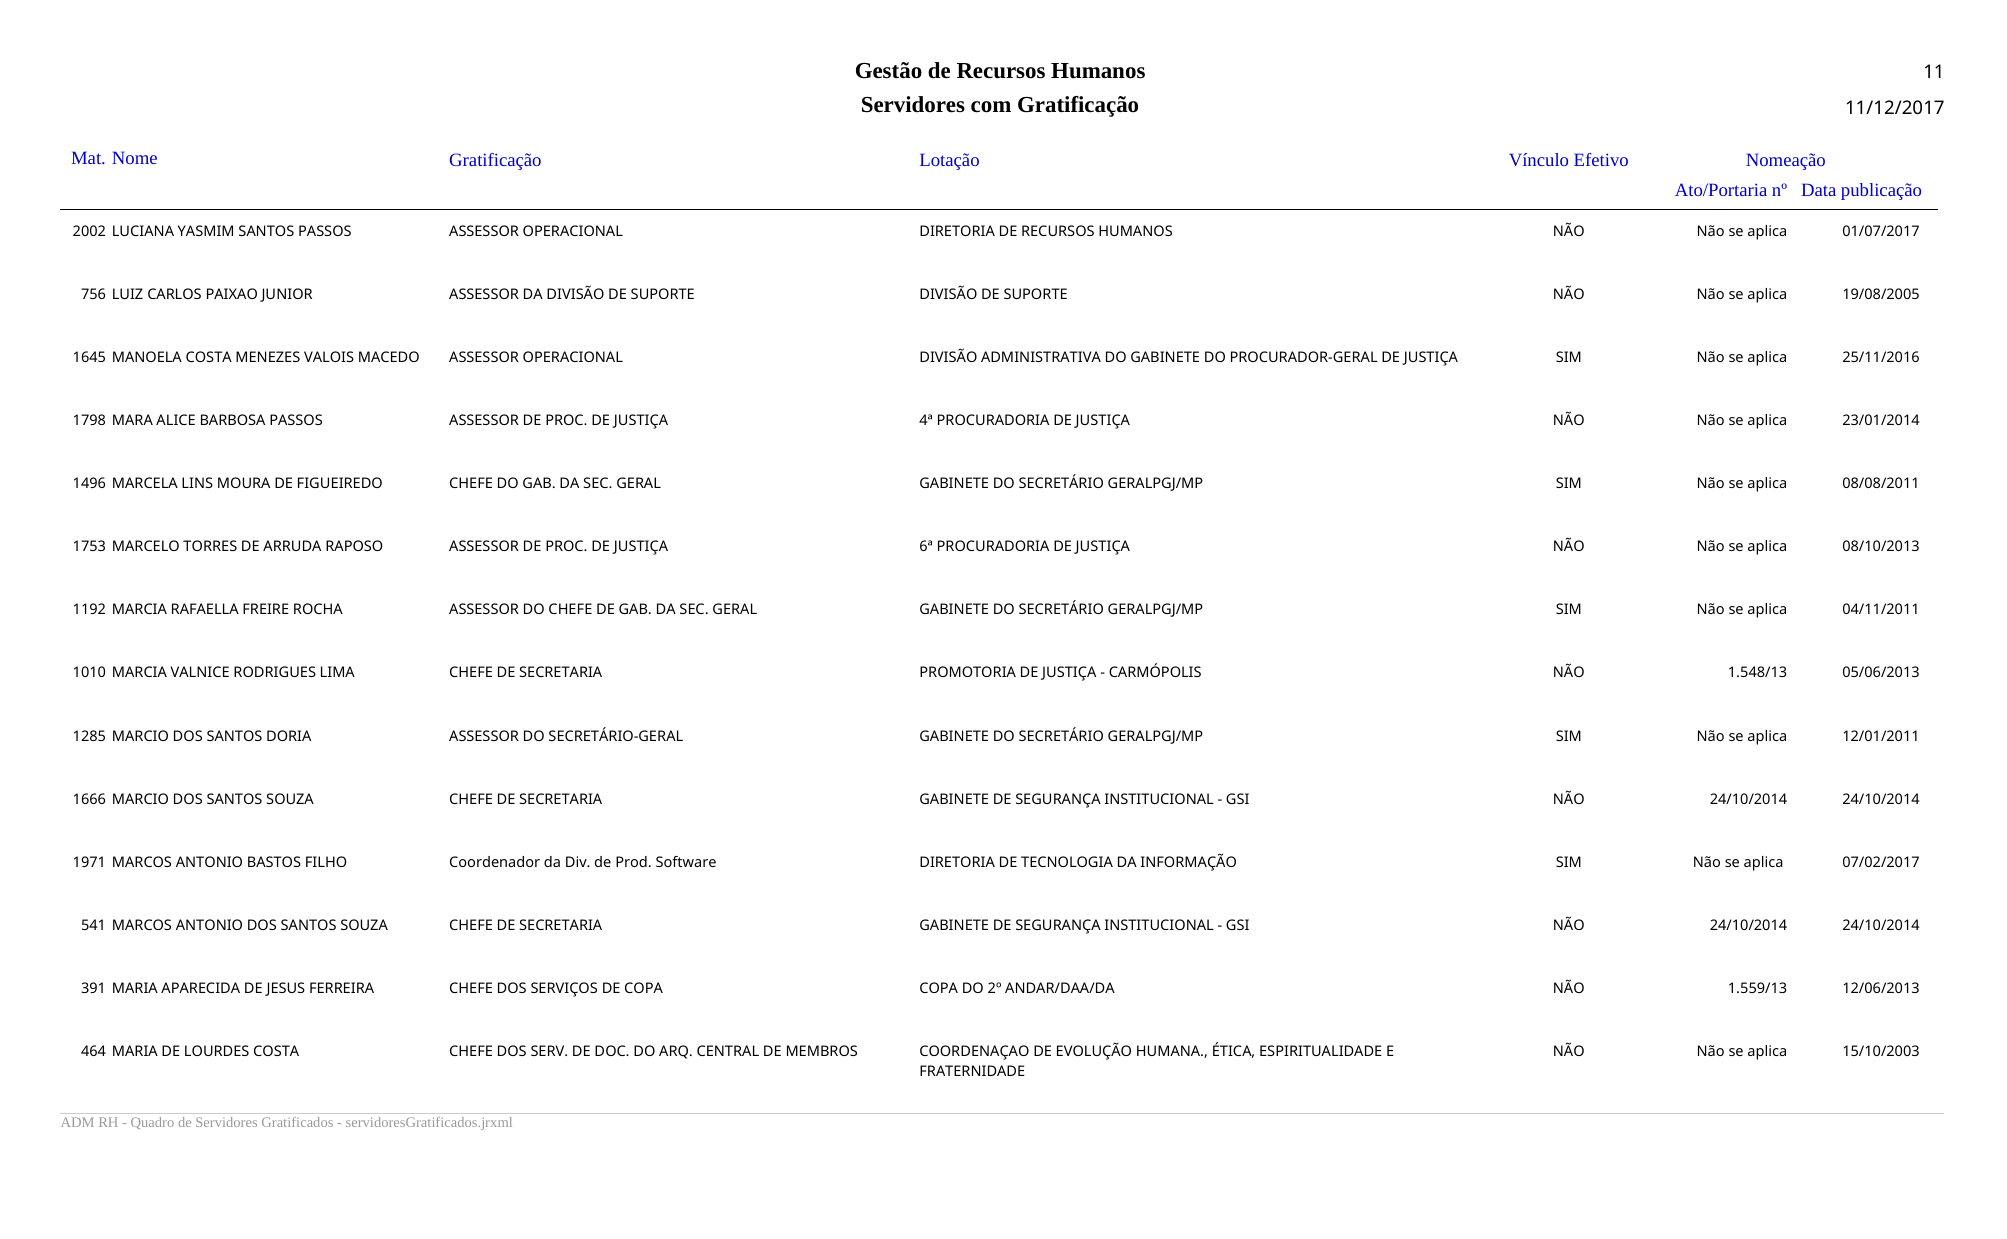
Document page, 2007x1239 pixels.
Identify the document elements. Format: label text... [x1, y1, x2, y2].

table_cell ASSESSOR DE PROC. DE JUSTIÇA [449, 410, 910, 470]
table_cell [1486, 915, 1495, 943]
table_cell Não se aplica [1649, 347, 1787, 375]
table_cell [0, 1083, 112, 1101]
table_cell [910, 578, 919, 596]
table_cell [1486, 1041, 1495, 1069]
table_cell [910, 754, 919, 767]
table_cell [440, 220, 449, 249]
table_cell [910, 326, 919, 343]
table_cell [910, 789, 919, 817]
table_cell [1642, 817, 2007, 831]
table_cell COORDENAÇAO DE EVOLUÇÃO HUMANA., ÉTICA, ESPIRITUALIDADE E FRATERNIDADE [919, 1041, 1486, 1101]
table_cell [1920, 978, 2007, 1006]
table_cell Não se aplica [1649, 473, 1787, 501]
table_cell [440, 501, 449, 515]
table_cell [440, 438, 449, 452]
table_cell [1642, 312, 2007, 326]
table_cell SIM [1495, 599, 1642, 641]
table_cell [1642, 943, 2007, 957]
table_cell 05/06/2013 [1793, 662, 1919, 691]
table_cell [910, 599, 919, 628]
table_cell MARCIO DOS SANTOS SOUZA [112, 789, 440, 848]
table_cell [1642, 149, 1649, 177]
table_cell [1486, 578, 2007, 596]
table_cell [440, 312, 449, 326]
table_cell [910, 347, 919, 375]
table_cell [910, 438, 919, 452]
table_cell [910, 565, 919, 578]
table_cell [0, 95, 213, 123]
table_cell [1787, 725, 1792, 754]
table_cell CHEFE DO GAB. DA SEC. GERAL [449, 473, 910, 533]
table_cell ASSESSOR DE PROC. DE JUSTIÇA [449, 536, 910, 596]
table_cell 08/10/2013 [1793, 536, 1919, 564]
table_cell [910, 943, 919, 957]
table_cell Ato/Portaria nº [1649, 179, 1787, 208]
table_cell [1787, 284, 1792, 312]
table_cell MARCIA RAFAELLA FREIRE ROCHA [112, 599, 440, 659]
table_cell [106, 978, 112, 1006]
table_cell [440, 754, 449, 767]
table_cell 4ª PROCURADORIA DE JUSTIÇA [919, 410, 1486, 470]
table_cell CHEFE DE SECRETARIA [449, 915, 910, 975]
table_cell [106, 599, 112, 628]
table_cell [106, 662, 112, 691]
table_cell [0, 473, 9, 501]
table_cell [0, 691, 112, 704]
table_cell 541 [9, 915, 106, 943]
table_cell [1922, 149, 2007, 177]
table_cell [106, 347, 112, 375]
table_cell [1486, 284, 1495, 312]
table_cell Não se aplica [1649, 536, 1787, 564]
table_cell Não se aplica [1649, 220, 1787, 249]
table_cell [106, 789, 112, 817]
table_cell [1642, 347, 1649, 375]
table_cell [0, 831, 112, 848]
table_cell 24/10/2014 [1793, 789, 1919, 817]
table_cell [1486, 347, 1495, 375]
table_cell 1798 [9, 410, 106, 438]
table_cell [910, 501, 919, 515]
table_cell [440, 1083, 449, 1101]
table_cell [1486, 894, 2007, 912]
table_cell MARCOS ANTONIO DOS SANTOS SOUZA [112, 915, 440, 975]
table_cell [910, 662, 919, 691]
table_cell [0, 880, 112, 894]
table_cell 464 [9, 1041, 106, 1069]
table_cell Nomeação [1649, 149, 1922, 178]
table_cell [1486, 817, 1495, 831]
table_cell [910, 284, 919, 312]
table_cell [106, 852, 112, 880]
table_cell [1787, 473, 1792, 501]
table_cell [1920, 725, 2007, 754]
table_cell [1642, 220, 1649, 249]
table_header [0, 0, 2007, 57]
table_cell [0, 599, 9, 628]
table_cell [0, 754, 112, 767]
table_cell DIVISÃO DE SUPORTE [919, 284, 1486, 343]
table_cell GABINETE DO SECRETÁRIO GERALPGJ/MP [919, 473, 1486, 533]
table_cell [1787, 347, 1792, 375]
table_cell [1642, 1041, 1649, 1069]
table_cell [440, 831, 449, 848]
table_cell [910, 312, 919, 326]
table_cell CHEFE DE SECRETARIA [449, 662, 910, 722]
table_cell SIM [1495, 347, 1642, 389]
table_cell NÃO [1495, 410, 1642, 452]
table_cell GABINETE DE SEGURANÇA INSTITUCIONAL - GSI [919, 915, 1486, 975]
table_cell [0, 59, 213, 85]
table_cell [0, 704, 112, 722]
table_cell [1642, 410, 1649, 438]
table_cell [440, 410, 449, 438]
table_cell NÃO [1495, 978, 1642, 1020]
table_cell LUIZ CARLOS PAIXAO JUNIOR [112, 284, 440, 343]
table_cell [0, 628, 112, 641]
table_cell [910, 473, 919, 501]
table_cell Vínculo Efetivo [1495, 149, 1642, 178]
table_cell [440, 326, 449, 343]
table_cell [0, 326, 112, 343]
table_cell [440, 880, 449, 894]
table_cell Não se aplica [1649, 284, 1787, 312]
table_cell [1920, 1041, 2007, 1069]
table_cell 756 [9, 284, 106, 312]
table_cell [0, 179, 1649, 208]
table_cell 04/11/2011 [1793, 599, 1919, 628]
table_cell Não se aplica [1649, 852, 1787, 880]
table_cell [1486, 641, 2007, 659]
table_cell [1642, 501, 2007, 515]
table_cell [0, 578, 112, 596]
table_cell [1486, 754, 1495, 767]
table_cell [1486, 957, 2007, 975]
table_cell [106, 284, 112, 312]
table_cell [1486, 704, 2007, 722]
table_cell [440, 452, 449, 470]
table_cell [1486, 263, 2007, 280]
table_cell [0, 536, 9, 564]
table_cell [1787, 852, 1792, 880]
table_cell [1486, 1006, 1495, 1020]
table_cell [1642, 473, 1649, 501]
table_cell [910, 725, 919, 754]
table_cell [440, 704, 449, 722]
table_cell [0, 789, 9, 817]
table_cell [0, 149, 44, 177]
table_cell MARCIA VALNICE RODRIGUES LIMA [112, 662, 440, 722]
table_cell Não se aplica [1649, 725, 1787, 754]
table_cell [1486, 410, 1495, 438]
table_cell [0, 662, 9, 691]
table_cell [1945, 1113, 2007, 1137]
table_cell 19/08/2005 [1793, 284, 1919, 312]
table_cell [1486, 375, 1495, 389]
table_cell [440, 1020, 449, 1038]
table_cell [910, 515, 919, 533]
table_cell 01/07/2017 [1793, 220, 1919, 249]
table_cell ADM RH - Quadro de Servidores Gratificados - servidoresGratificados.jrxml [60, 1114, 1944, 1137]
table_cell NÃO [1495, 789, 1642, 831]
table_header Nome [112, 147, 199, 177]
table_cell [440, 1070, 449, 1083]
table_cell [0, 438, 112, 452]
table_cell 11/12/2017 [1790, 95, 1944, 123]
table_cell [1787, 410, 1792, 438]
table_cell [440, 473, 449, 501]
table_cell [106, 220, 112, 249]
table_cell [106, 410, 112, 438]
table_cell [910, 628, 919, 641]
table_cell [440, 725, 449, 754]
table_cell DIRETORIA DE TECNOLOGIA DA INFORMAÇÃO [919, 852, 1486, 912]
table_cell [910, 852, 919, 880]
table_cell Não se aplica [1649, 1041, 1787, 1069]
table_cell [1642, 1006, 2007, 1020]
table_cell [0, 641, 112, 659]
table_cell 25/11/2016 [1793, 347, 1919, 375]
table_cell [1642, 880, 2007, 894]
table_cell [0, 410, 9, 438]
table_cell [0, 389, 112, 407]
table_cell 2002 [9, 220, 106, 249]
table_cell 08/08/2011 [1793, 473, 1919, 501]
table_cell [0, 347, 9, 375]
table_cell [0, 220, 9, 249]
table_cell [0, 312, 112, 326]
table_cell [1642, 438, 2007, 452]
table_cell NÃO [1495, 284, 1642, 326]
table_cell 24/10/2014 [1649, 915, 1787, 943]
table_cell [0, 1006, 112, 1020]
table_cell [1486, 943, 1495, 957]
table_cell [0, 725, 9, 754]
table_cell [1642, 691, 2007, 704]
table_cell [910, 1006, 919, 1020]
table_cell [440, 389, 449, 407]
table_cell [0, 1101, 2007, 1113]
table_cell 1192 [9, 599, 106, 628]
table_cell [910, 389, 919, 407]
table_cell [0, 249, 112, 262]
table_cell [1642, 852, 1649, 880]
table_cell 11 [1790, 59, 1944, 85]
table_cell [1787, 915, 1792, 943]
table_cell [1642, 565, 2007, 578]
table_cell [1486, 768, 2007, 785]
table_cell [910, 704, 919, 722]
table_cell [440, 375, 449, 389]
table_cell [1642, 915, 1649, 943]
table_cell Não se aplica [1649, 599, 1787, 628]
table_cell GABINETE DO SECRETÁRIO GERALPGJ/MP [919, 725, 1486, 785]
table_cell Gestão de Recursos Humanos [213, 57, 1787, 85]
table_cell [1642, 249, 2007, 262]
table_cell [1486, 501, 1495, 515]
table_cell [1486, 599, 1495, 628]
table_cell [1486, 978, 1495, 1006]
table_cell [1486, 473, 1495, 501]
table_cell [199, 149, 449, 177]
table_cell [0, 263, 112, 280]
table_cell [106, 1041, 112, 1069]
table_cell [1486, 831, 2007, 848]
table_cell [440, 957, 449, 975]
table_cell [910, 817, 919, 831]
table_cell MARCOS ANTONIO BASTOS FILHO [112, 852, 440, 912]
table_cell 23/01/2014 [1793, 410, 1919, 438]
table_cell [0, 1113, 60, 1137]
table_cell [1486, 565, 1495, 578]
table_cell [106, 536, 112, 564]
table_cell MARIA DE LOURDES COSTA [112, 1041, 440, 1101]
table_cell [1486, 220, 1495, 249]
table_cell NÃO [1495, 536, 1642, 578]
table_cell [1920, 220, 2007, 249]
table_cell [440, 515, 449, 533]
table_cell [1920, 915, 2007, 943]
table_cell [440, 691, 449, 704]
table_cell 1.548/13 [1649, 662, 1787, 691]
table_cell [910, 641, 919, 659]
table_cell CHEFE DOS SERVIÇOS DE COPA [449, 978, 910, 1038]
table_cell [440, 894, 449, 912]
table_cell 1971 [9, 852, 106, 880]
table_cell Não se aplica [1649, 410, 1787, 438]
table_cell [0, 817, 112, 831]
table_header Mat. [44, 147, 106, 177]
table_cell 15/10/2003 [1793, 1041, 1919, 1069]
table_cell MARCELO TORRES DE ARRUDA RAPOSO [112, 536, 440, 596]
table_cell [0, 501, 112, 515]
table_cell NÃO [1495, 1041, 1642, 1083]
table_cell [440, 599, 449, 628]
table_cell [910, 1020, 919, 1038]
table_cell Gratificação [449, 149, 910, 178]
table_cell [910, 1070, 919, 1083]
table_cell [1920, 852, 2007, 880]
table_cell [0, 85, 2007, 91]
table_cell [910, 536, 919, 564]
table_cell [1486, 725, 1495, 754]
table_cell Coordenador da Div. de Prod. Software [449, 852, 910, 912]
table_cell [440, 578, 449, 596]
table_cell [910, 1083, 919, 1101]
table_cell [1922, 179, 2007, 208]
table_cell [440, 978, 449, 1006]
table_cell [1920, 473, 2007, 501]
table_cell [1920, 662, 2007, 691]
table_cell [1642, 662, 1649, 691]
table_cell [1920, 284, 2007, 312]
table_cell [440, 662, 449, 691]
table_cell [440, 565, 449, 578]
table_cell [1486, 662, 1495, 691]
table_cell [440, 1041, 449, 1069]
table_cell 12/01/2011 [1793, 725, 1919, 754]
table_cell [1486, 880, 1495, 894]
table_cell 1753 [9, 536, 106, 564]
table_cell DIVISÃO ADMINISTRATIVA DO GABINETE DO PROCURADOR-GERAL DE JUSTIÇA [919, 347, 1486, 407]
table_cell [0, 915, 9, 943]
table_cell [1787, 662, 1792, 691]
table_cell Data publicação [1787, 179, 1922, 208]
table_cell ASSESSOR DO CHEFE DE GAB. DA SEC. GERAL [449, 599, 910, 659]
table_cell [106, 915, 112, 943]
table_cell COPA DO 2º ANDAR/DAA/DA [919, 978, 1486, 1038]
table_cell 1.559/13 [1649, 978, 1787, 1006]
table_cell [0, 768, 112, 785]
table_cell [0, 375, 112, 389]
table_cell GABINETE DE SEGURANÇA INSTITUCIONAL - GSI [919, 789, 1486, 848]
table_cell [440, 263, 449, 280]
table_cell [910, 220, 919, 249]
table_cell [1787, 536, 1792, 564]
table_cell [910, 452, 919, 470]
table_cell [1642, 375, 2007, 389]
table_cell [1787, 599, 1792, 628]
table_cell MARA ALICE BARBOSA PASSOS [112, 410, 440, 470]
table_cell [0, 894, 112, 912]
table_cell [1486, 389, 2007, 407]
table_cell ASSESSOR DO SECRETÁRIO-GERAL [449, 725, 910, 785]
table_cell [440, 628, 449, 641]
table_cell 24/10/2014 [1793, 915, 1919, 943]
table_cell [0, 943, 112, 957]
table_cell [440, 284, 449, 312]
table_cell [910, 768, 919, 785]
table_cell 391 [9, 978, 106, 1006]
table_cell [1486, 515, 2007, 533]
table_cell ASSESSOR DA DIVISÃO DE SUPORTE [449, 284, 910, 343]
table_cell [910, 410, 919, 438]
table_cell NÃO [1495, 220, 1642, 262]
table_cell ASSESSOR OPERACIONAL [449, 220, 910, 280]
table_cell MARCELA LINS MOURA DE FIGUEIREDO [112, 473, 440, 533]
table_cell 1645 [9, 347, 106, 375]
table_cell [910, 249, 919, 262]
table_cell [0, 515, 112, 533]
table_cell [1642, 725, 1649, 754]
table_cell [910, 263, 919, 280]
table_cell [910, 957, 919, 975]
table_cell [1486, 1020, 2007, 1038]
table_cell [1642, 628, 2007, 641]
table_cell [910, 915, 919, 943]
table_cell NÃO [1495, 915, 1642, 957]
table_cell [910, 880, 919, 894]
table_cell [1920, 789, 2007, 817]
table_cell GABINETE DO SECRETÁRIO GERALPGJ/MP [919, 599, 1486, 659]
table_cell [1920, 536, 2007, 564]
table_cell [1642, 536, 1649, 564]
table_cell [1642, 599, 1649, 628]
table_cell [440, 915, 449, 943]
table_cell [0, 284, 9, 312]
table_cell [910, 691, 919, 704]
table_cell 1496 [9, 473, 106, 501]
table_cell PROMOTORIA DE JUSTIÇA - CARMÓPOLIS [919, 662, 1486, 722]
table_cell [1920, 347, 2007, 375]
table_cell [440, 789, 449, 817]
table_cell MANOELA COSTA MENEZES VALOIS MACEDO [112, 347, 440, 407]
table_cell [440, 347, 449, 375]
table_cell CHEFE DOS SERV. DE DOC. DO ARQ. CENTRAL DE MEMBROS [449, 1041, 910, 1101]
table_cell [910, 831, 919, 848]
table_cell SIM [1495, 852, 1642, 894]
table_cell [1486, 326, 2007, 343]
table_cell [1787, 978, 1792, 1006]
table_cell [0, 211, 2007, 220]
table_cell [440, 768, 449, 785]
table_cell CHEFE DE SECRETARIA [449, 789, 910, 848]
table_cell [1486, 1070, 1495, 1083]
table_cell [1486, 852, 1495, 880]
table_cell [910, 375, 919, 389]
table_cell [440, 641, 449, 659]
table_cell [106, 473, 112, 501]
table_cell [0, 452, 112, 470]
table_cell [0, 957, 112, 975]
table_cell MARIA APARECIDA DE JESUS FERREIRA [112, 978, 440, 1038]
table_cell 24/10/2014 [1649, 789, 1787, 817]
table_cell [440, 1006, 449, 1020]
table_cell [1486, 149, 1495, 177]
table_cell [1920, 599, 2007, 628]
table_cell LUCIANA YASMIM SANTOS PASSOS [112, 220, 440, 280]
table_cell [910, 894, 919, 912]
table_cell [1945, 95, 2007, 123]
table_cell [440, 817, 449, 831]
table_cell SIM [1495, 473, 1642, 515]
table_cell [440, 249, 449, 262]
table_cell 07/02/2017 [1793, 852, 1919, 880]
table_cell 6ª PROCURADORIA DE JUSTIÇA [919, 536, 1486, 596]
table_cell [910, 978, 919, 1006]
table_cell [440, 536, 449, 564]
table_cell [910, 149, 919, 177]
table_cell [1486, 628, 1495, 641]
table_cell SIM [1495, 725, 1642, 767]
table_cell [1642, 284, 1649, 312]
table_cell [1486, 249, 1495, 262]
table_cell Lotação [919, 149, 1486, 178]
table_cell [0, 123, 2007, 147]
table_cell [0, 1041, 9, 1069]
table_cell ASSESSOR OPERACIONAL [449, 347, 910, 407]
table_cell [1787, 220, 1792, 249]
table_cell [106, 149, 112, 177]
table_cell NÃO [1495, 662, 1642, 704]
table_cell [0, 978, 9, 1006]
table_cell [1787, 789, 1792, 817]
table_cell [1642, 789, 1649, 817]
table_cell [106, 725, 112, 754]
table_cell [0, 1070, 112, 1083]
table_cell 1285 [9, 725, 106, 754]
table_cell [1486, 312, 1495, 326]
table_cell Servidores com Gratificação [213, 91, 1787, 123]
table_cell [440, 943, 449, 957]
table_cell [1945, 59, 2007, 85]
table_cell 1010 [9, 662, 106, 691]
table_cell DIRETORIA DE RECURSOS HUMANOS [919, 220, 1486, 280]
table_cell [0, 852, 9, 880]
table_cell [1920, 410, 2007, 438]
table_cell [0, 565, 112, 578]
table_cell [1486, 452, 2007, 470]
table_cell [910, 1041, 919, 1069]
table_cell [1486, 691, 1495, 704]
table_cell [1486, 789, 1495, 817]
table_cell [1642, 754, 2007, 767]
table_cell MARCIO DOS SANTOS DORIA [112, 725, 440, 785]
table_cell [1787, 1041, 1792, 1069]
table_cell 12/06/2013 [1793, 978, 1919, 1006]
table_cell [440, 852, 449, 880]
table_cell [1486, 1083, 2007, 1101]
table_cell 1666 [9, 789, 106, 817]
table_cell [1642, 1070, 2007, 1083]
table_cell [1486, 536, 1495, 564]
table_cell [1486, 438, 1495, 452]
table_cell [1642, 978, 1649, 1006]
table_cell [0, 1020, 112, 1038]
